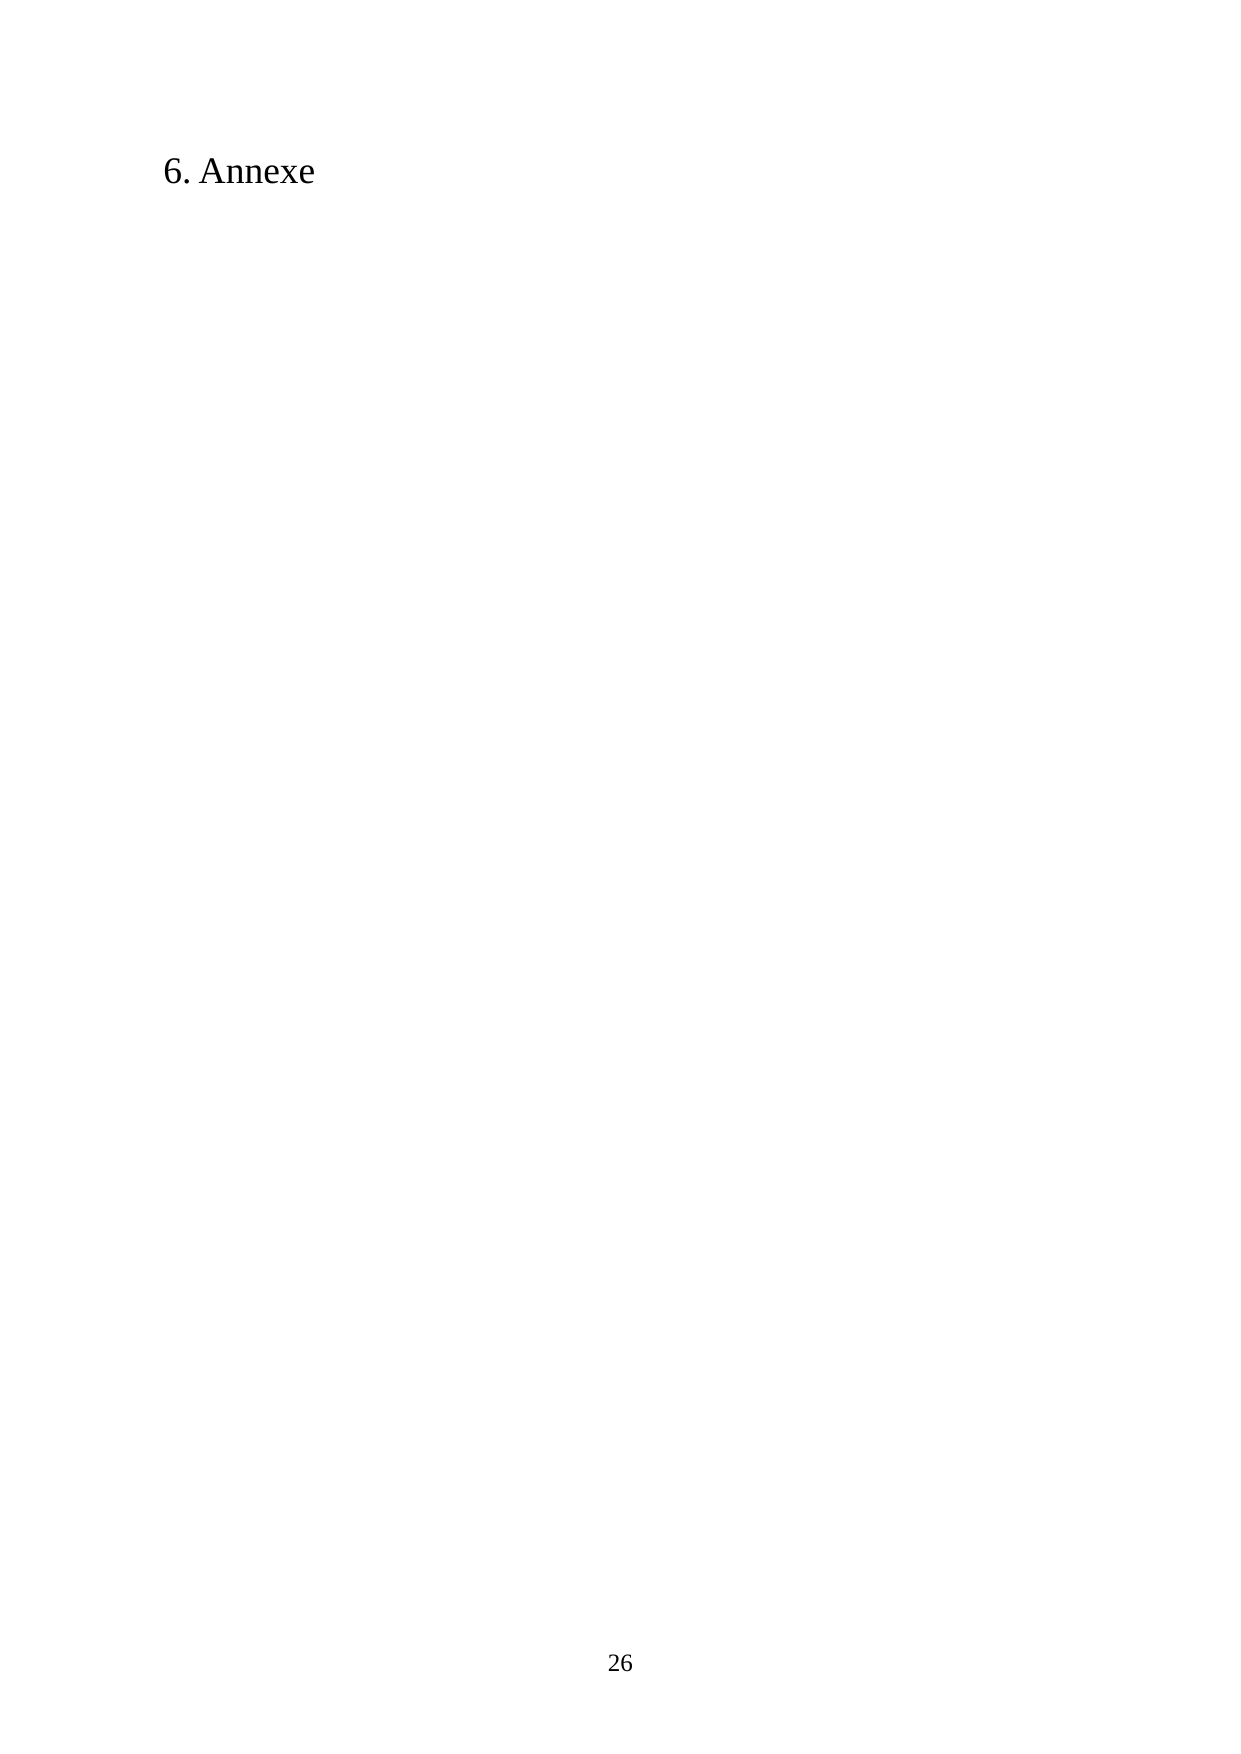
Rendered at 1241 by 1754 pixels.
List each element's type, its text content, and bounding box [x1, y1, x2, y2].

subtitle 6. Annexe [118, 148, 1122, 191]
